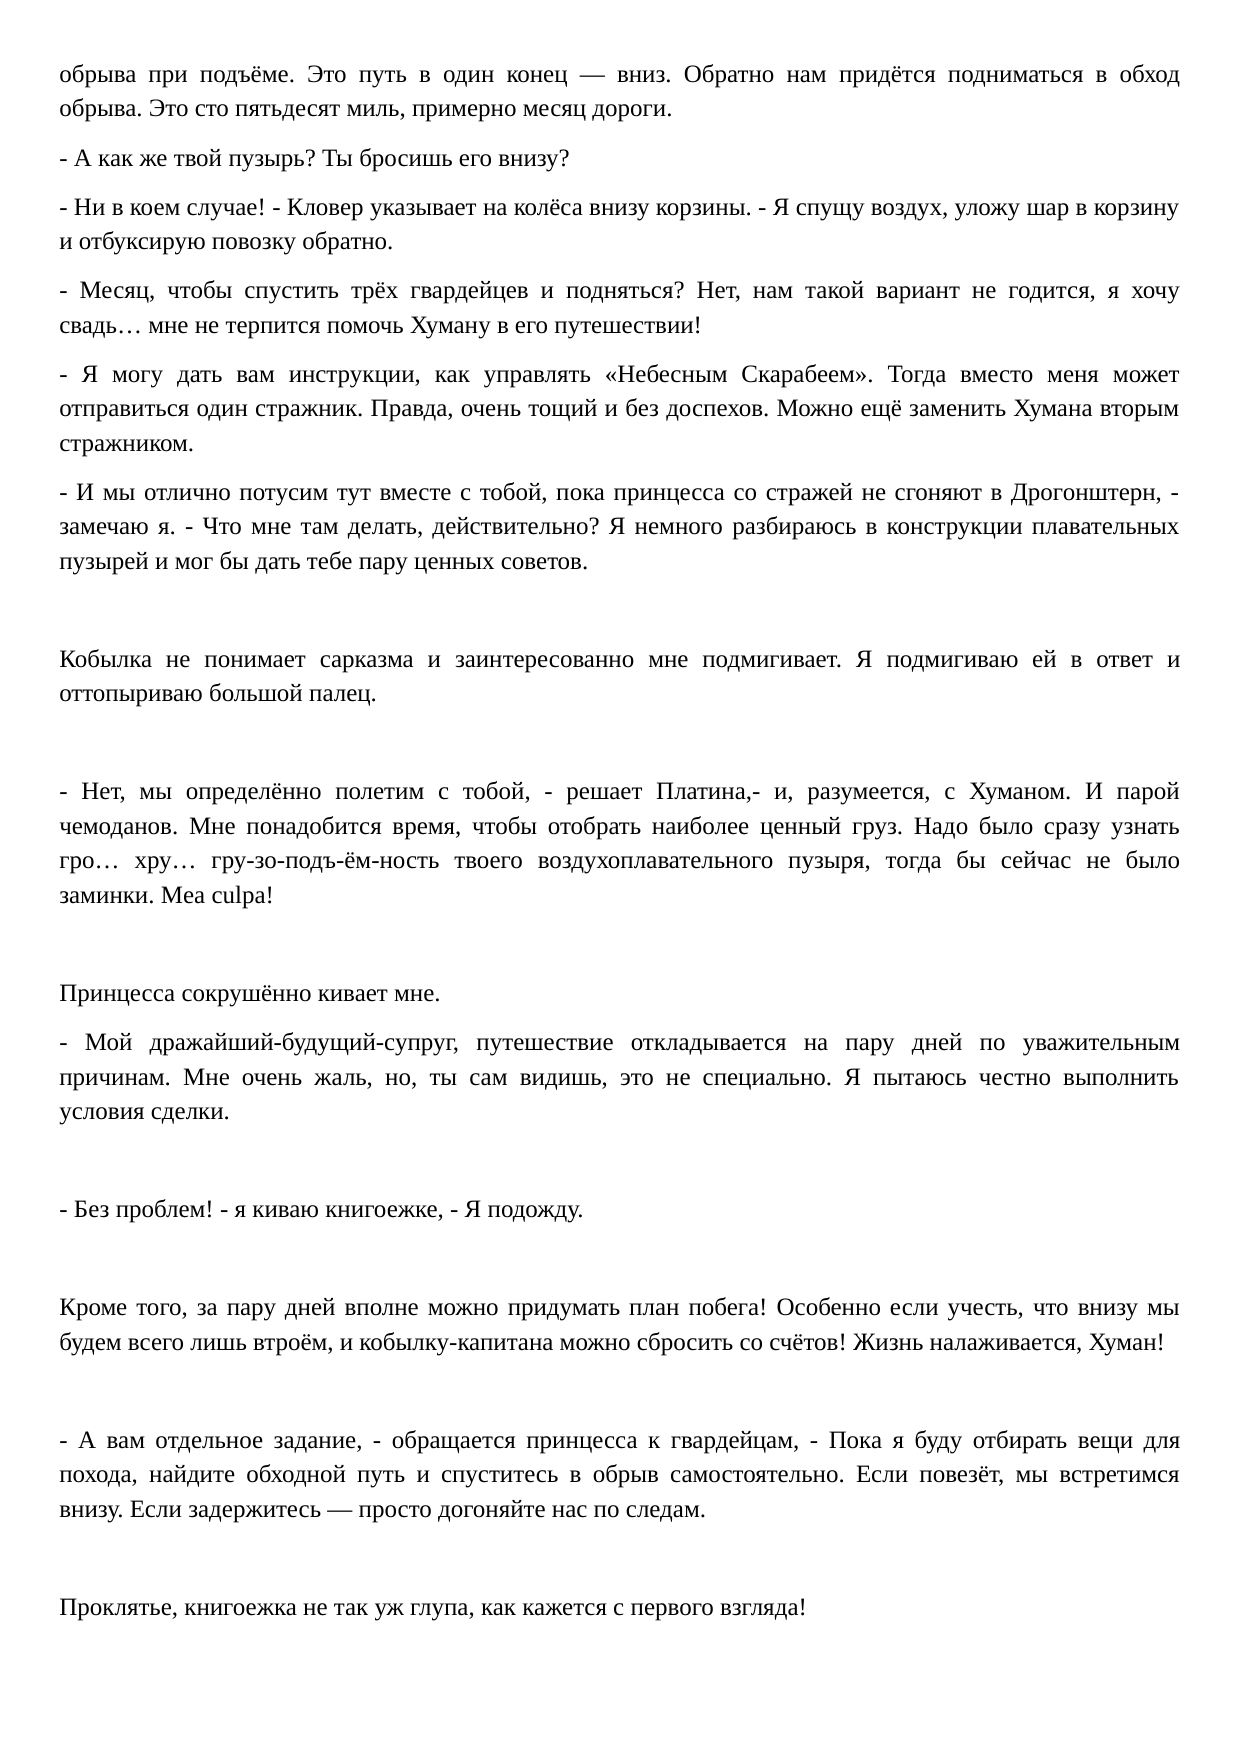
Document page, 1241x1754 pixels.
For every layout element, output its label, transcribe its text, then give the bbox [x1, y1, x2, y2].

text - Без проблем! - я киваю книгоежке, - Я подожду. [59, 1194, 1181, 1223]
text - Я могу дать вам инструкции, как управлять «Небесным Скарабеем». Тогда вместо меня может отправиться один стражник. Правда, очень тощий и без доспехов. Можно ещё заменить Хумана вторым стражником. [59, 359, 1181, 456]
text - Мой дражайший-будущий-супруг, путешествие откладывается на пару дней по уважительным причинам. Мне очень жаль, но, ты сам видишь, это не специально. Я пытаюсь честно выполнить условия сделки. [59, 1027, 1181, 1125]
text обрыва при подъёме. Это путь в один конец — вниз. Обратно нам придётся подниматься в обход обрыва. Это сто пятьдесят миль, примерно месяц дороги. [59, 59, 1181, 122]
text - И мы отлично потусим тут вместе с тобой, пока принцесса со стражей не сгоняют в Дрогонштерн, - замечаю я. - Что мне там делать, действительно? Я немного разбираюсь в конструкции плавательных пузырей и мог бы дать тебе пару ценных советов. [59, 477, 1181, 574]
text - А как же твой пузырь? Ты бросишь его внизу? [59, 143, 1181, 171]
text Проклятье, книгоежка не так уж глупа, как кажется с первого взгляда! [59, 1592, 1181, 1621]
text - Ни в коем случае! - Кловер указывает на колёса внизу корзины. - Я спущу воздух, уложу шар в корзину и отбуксирую повозку обратно. [59, 192, 1181, 255]
text Кроме того, за пару дней вполне можно придумать план побега! Особенно если учесть, что внизу мы будем всего лишь втроём, и кобылку-капитана можно сбросить со счётов! Жизнь налаживается, Хуман! [59, 1292, 1181, 1356]
text - Нет, мы определённо полетим с тобой, - решает Платина,- и, разумеется, с Хуманом. И парой чемоданов. Мне понадобится время, чтобы отобрать наиболее ценный груз. Надо было сразу узнать гро… хру… гру-зо-подъ-ём-ность твоего воздухоплавательного пузыря, тогда бы сейчас не было заминки. Mea culpa! [59, 776, 1181, 909]
text Принцесса сокрушённо кивает мне. [59, 978, 1181, 1007]
text - А вам отдельное задание, - обращается принцесса к гвардейцам, - Пока я буду отбирать вещи для похода, найдите обходной путь и спуститесь в обрыв самостоятельно. Если повезёт, мы встретимся внизу. Если задержитесь — просто догоняйте нас по следам. [59, 1425, 1181, 1523]
text - Месяц, чтобы спустить трёх гвардейцев и подняться? Нет, нам такой вариант не годится, я хочу свадь… мне не терпится помочь Хуману в его путешествии! [59, 275, 1181, 338]
text Кобылка не понимает сарказма и заинтересованно мне подмигивает. Я подмигиваю ей в ответ и оттопыриваю большой палец. [59, 644, 1181, 707]
